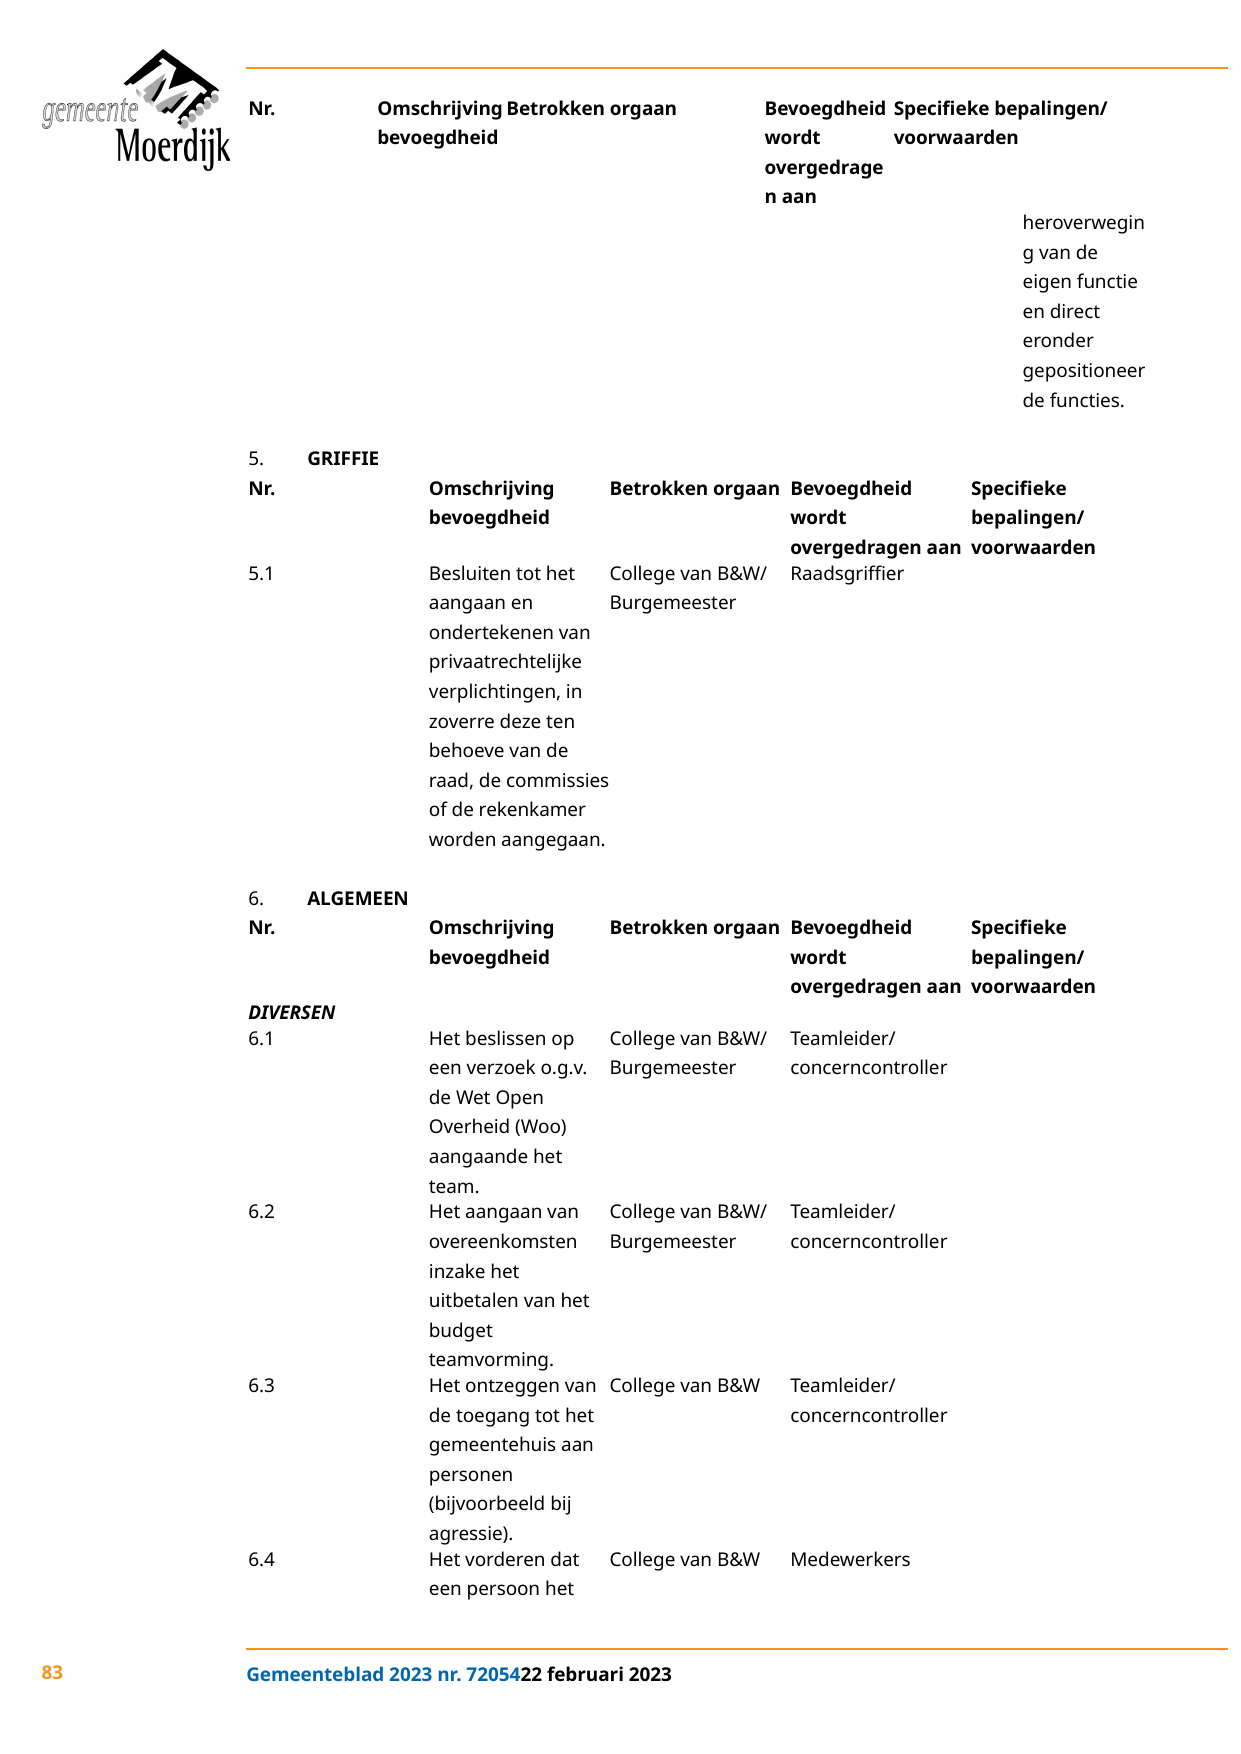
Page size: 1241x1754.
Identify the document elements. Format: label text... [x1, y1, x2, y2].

table_cell 6.2 [248, 1199, 429, 1372]
table_header Omschrijving bevoegdheid [429, 475, 609, 560]
table_header Nr. [248, 914, 429, 999]
table_cell [248, 209, 377, 412]
table_cell 6.1 [248, 1025, 429, 1199]
table_header Betrokken orgaan [609, 475, 790, 560]
table_cell [971, 1025, 1152, 1199]
table_header Omschrijving bevoegdheid [377, 95, 506, 209]
table_header Nr. [248, 475, 429, 560]
table_cell College van B&W/ Burgemeester [609, 1199, 790, 1372]
table_header Specifieke bepalingen/ voorwaarden [894, 95, 1152, 209]
table_cell Het vorderen dat een persoon het [429, 1546, 609, 1601]
table_cell Teamleider/concerncontroller [790, 1372, 971, 1546]
table_cell Teamleider/concerncontroller [790, 1025, 971, 1199]
table_cell College van B&W [609, 1546, 790, 1601]
table_cell 6.3 [248, 1372, 429, 1546]
table_cell heroverweging van de eigen functie en direct eronder gepositioneerde functies. [1023, 209, 1152, 412]
table_cell Het beslissen op een verzoek o.g.v. de Wet Open Overheid (Woo) aangaande het team. [429, 1025, 609, 1199]
table_header Specifieke bepalingen/ voorwaarden [971, 914, 1152, 999]
table_cell [506, 209, 635, 412]
picture [41, 47, 231, 172]
table_cell Teamleider/concerncontroller [790, 1199, 971, 1372]
table_cell 5.1 [248, 560, 429, 852]
table_cell College van B&W/ Burgemeester [609, 560, 790, 852]
table_header Bevoegdheid wordt overgedragen aan [790, 475, 971, 560]
table_cell Raadsgriffier [790, 560, 971, 852]
table_header Betrokken orgaan [609, 914, 790, 999]
table_header Specifieke bepalingen/ voorwaarden [971, 475, 1152, 560]
table_header Betrokken orgaan [506, 95, 764, 209]
table_cell 6.4 [248, 1546, 429, 1601]
table_cell College van B&W [609, 1372, 790, 1546]
table_cell [971, 1372, 1152, 1546]
table_cell [971, 1199, 1152, 1372]
table_cell DIVERSEN [248, 999, 1152, 1025]
list ALGEMEEN [248, 885, 1152, 910]
table_cell [971, 1546, 1152, 1601]
table_cell [377, 209, 506, 412]
table_cell [635, 209, 1022, 412]
table_header Bevoegdheid wordt overgedragen aan [764, 95, 893, 209]
table_cell Besluiten tot het aangaan en ondertekenen van privaatrechtelijke verplichtingen, in zoverre deze ten behoeve van de raad, de commissies of de rekenkamer worden aangegaan. [429, 560, 609, 852]
table_cell Het ontzeggen van de toegang tot het gemeentehuis aan personen (bijvoorbeeld bij agressie). [429, 1372, 609, 1546]
table_cell College van B&W/ Burgemeester [609, 1025, 790, 1199]
table_header Bevoegdheid wordt overgedragen aan [790, 914, 971, 999]
table_header Nr. [248, 95, 377, 209]
table_header Omschrijving bevoegdheid [429, 914, 609, 999]
list GRIFFIE [248, 445, 1152, 471]
table_cell [971, 560, 1152, 852]
table_cell Medewerkers [790, 1546, 971, 1601]
table_cell Het aangaan van overeenkomsten inzake het uitbetalen van het budget teamvorming. [429, 1199, 609, 1372]
